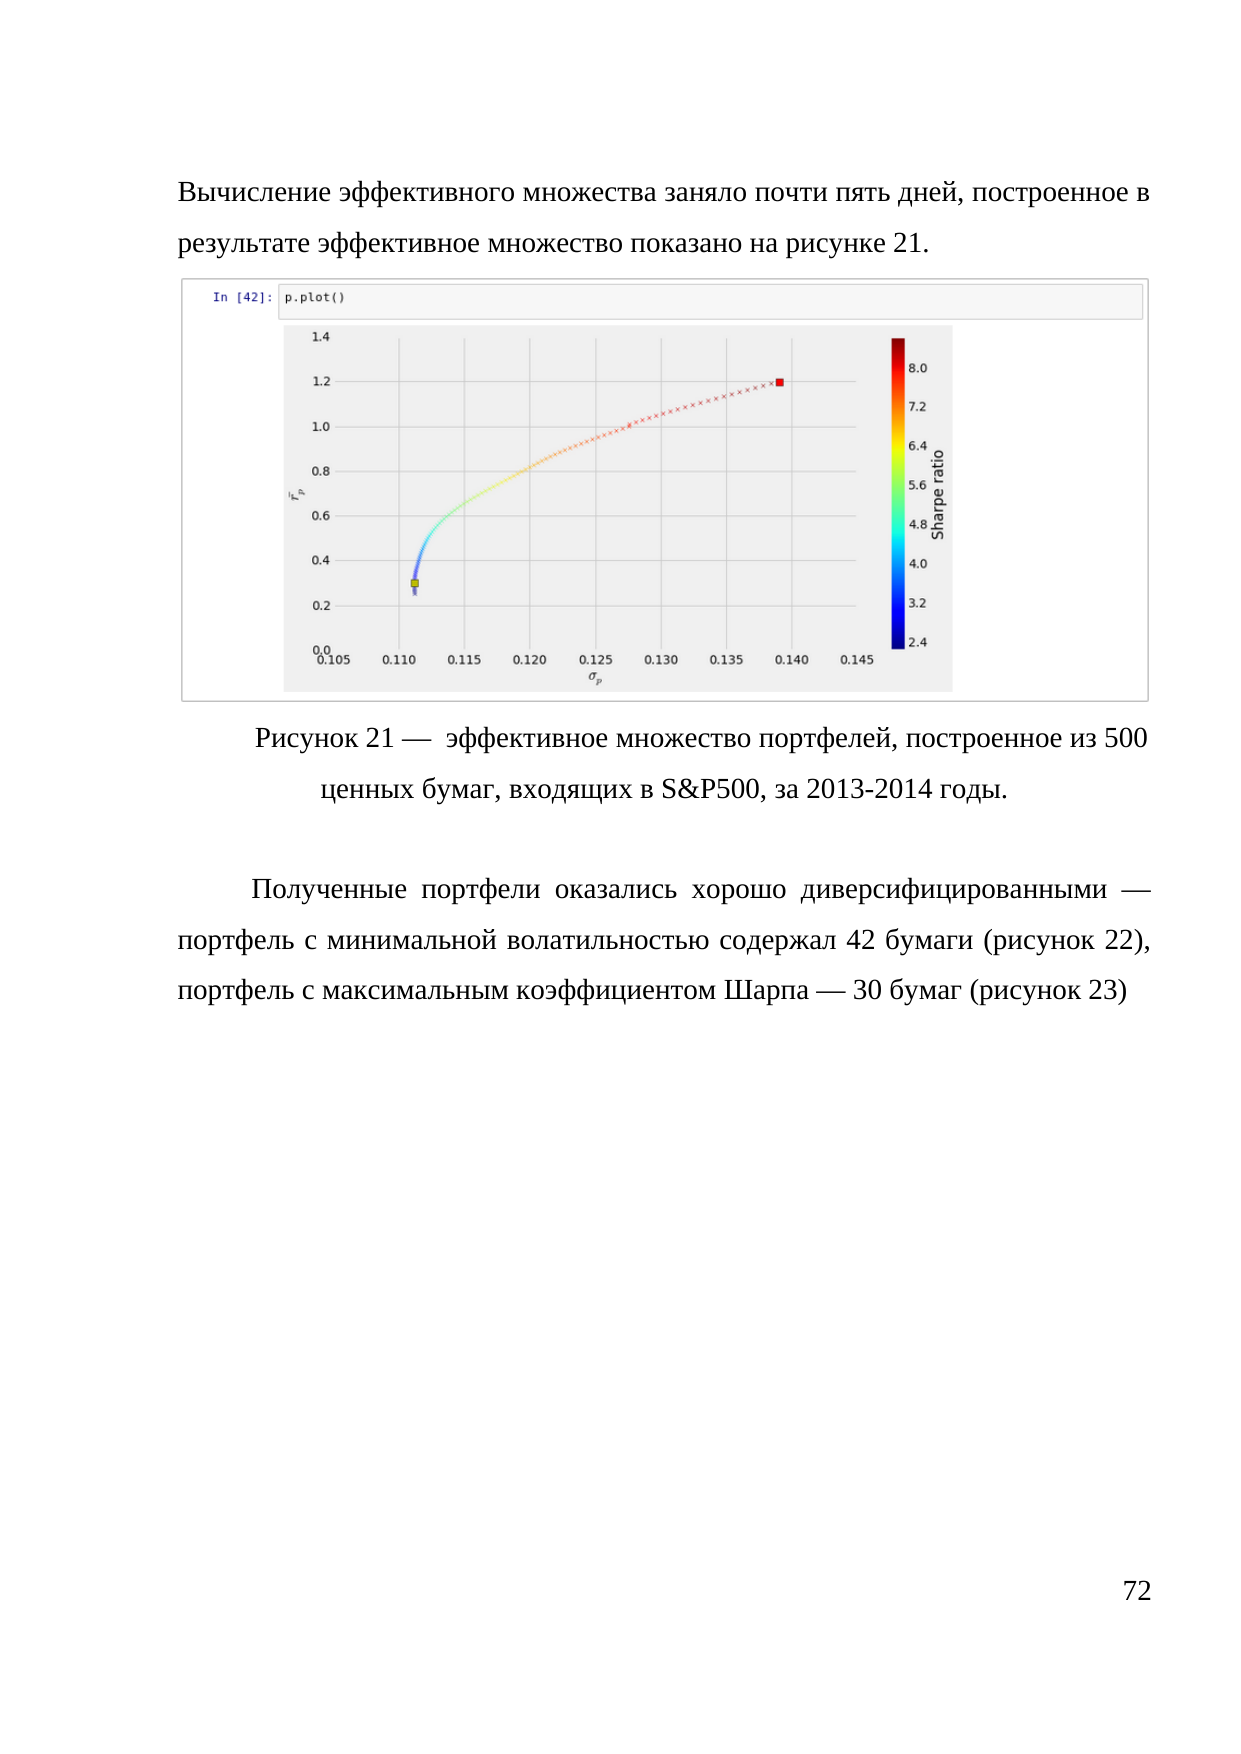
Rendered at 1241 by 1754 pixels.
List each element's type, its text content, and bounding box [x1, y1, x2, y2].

text Вычисление эффективного множества заняло почти пять дней, построенное в результате эффективное множество показано на рисунке 21. [177, 174, 1152, 258]
text Рисунок 21 — эффективное множество портфелей, построенное из 500 ценных бумаг, входящих в S&P500, за 2013-2014 годы. [177, 704, 1152, 804]
text Полученные портфели оказались хорошо диверсифицированными — портфель с минимальной волатильностью содержал 42 бумаги (рисунок 22), портфель с максимальным коэффициентом Шарпа — 30 бумаг (рисунок 23) [177, 872, 1152, 1006]
picture [177, 275, 1152, 704]
